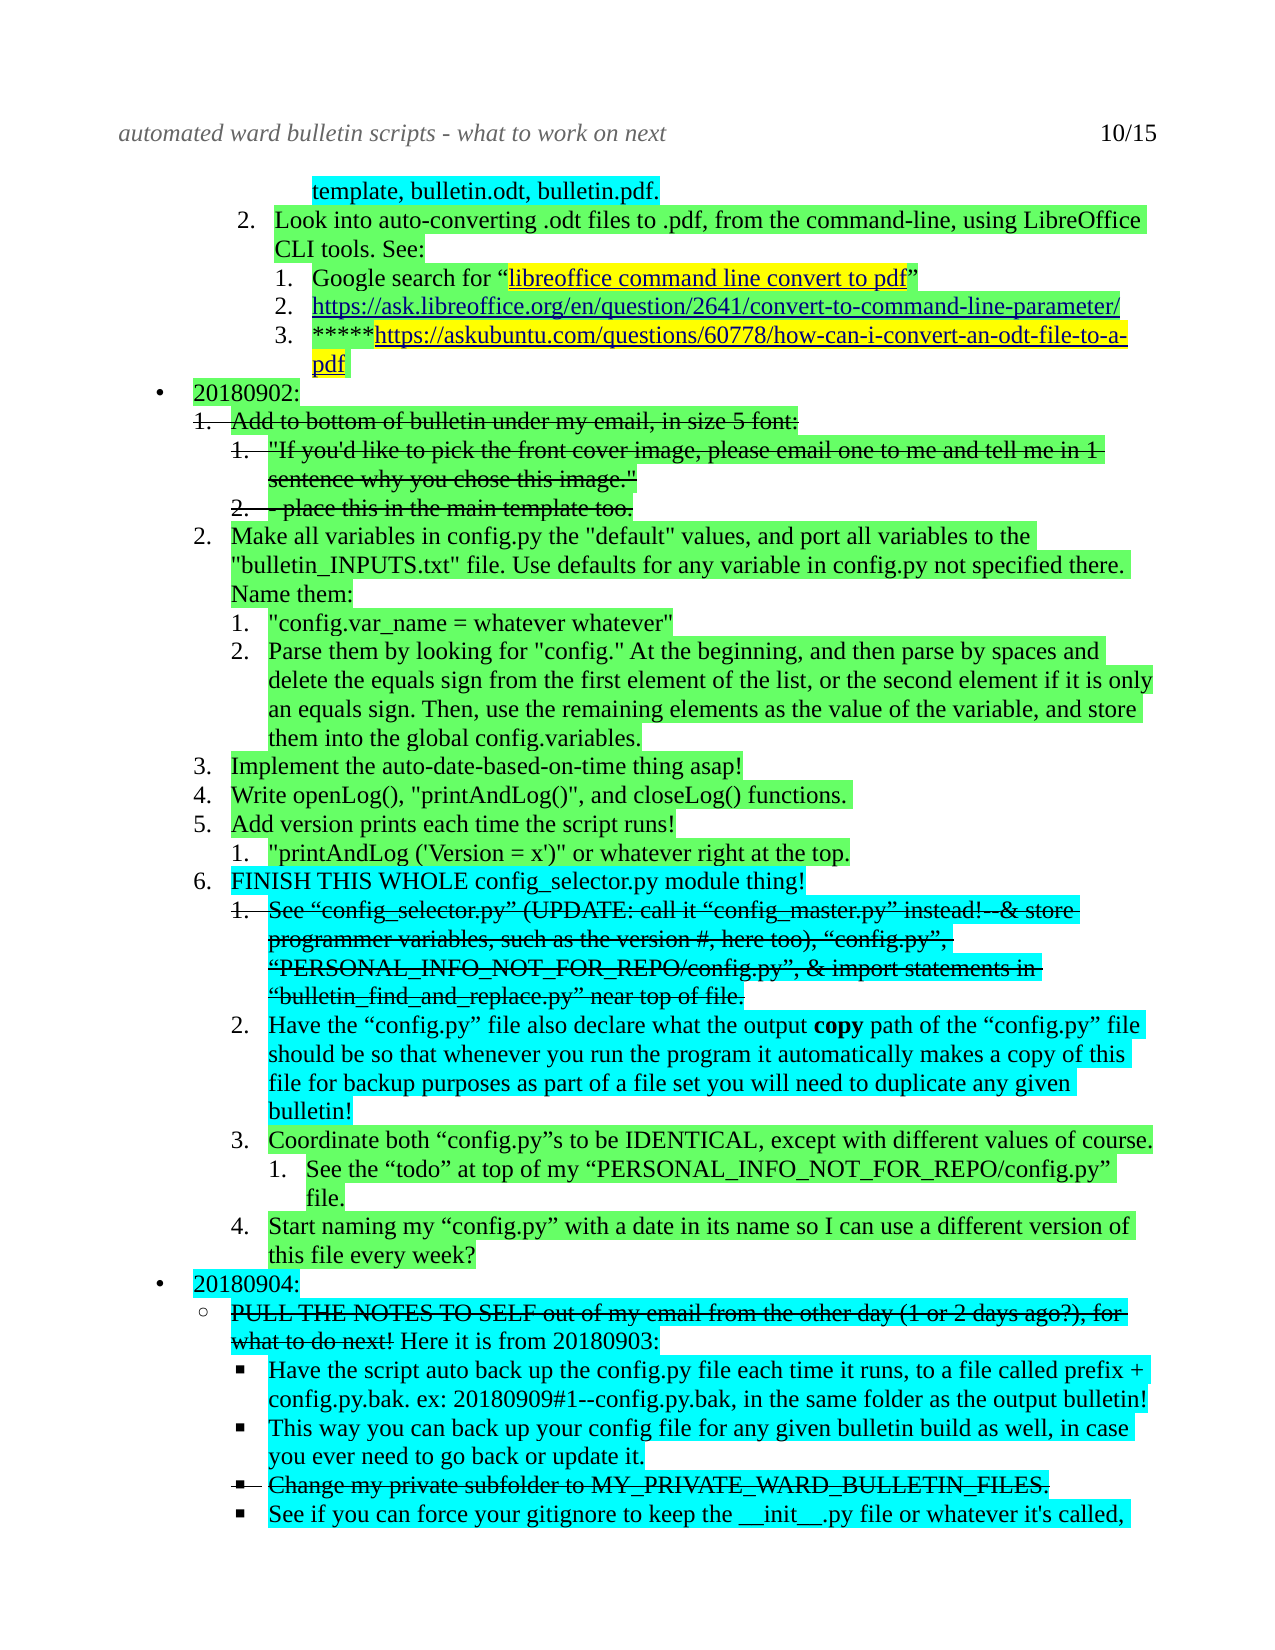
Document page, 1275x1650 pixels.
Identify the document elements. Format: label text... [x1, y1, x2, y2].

list Write openLog(), "printAndLog()", and closeLog() functions. [193, 780, 1157, 809]
list FINISH THIS WHOLE config_selector.py module thing! [193, 866, 1157, 895]
list This way you can back up your config file for any given bulletin build as well, in case you ever need to go back or update it. [231, 1413, 1157, 1470]
list Add version prints each time the script runs! [193, 809, 1157, 838]
list See if you can force your gitignore to keep the __init__.py file or whatever it's called, [231, 1499, 1157, 1528]
list Coordinate both “config.py”s to be IDENTICAL, except with different values of course. [231, 1125, 1157, 1154]
list See “config_selector.py” (UPDATE: call it “config_master.py” instead!--& store programmer variables, such as the version #, here too), “config.py”, “PERSONAL_INFO_NOT_FOR_REPO/config.py”, & import statements in “bulletin_find_and_replace.py” near top of file. [231, 895, 1157, 1010]
list 20180902: [156, 378, 1157, 406]
list - place this in the main template too. [231, 493, 1157, 521]
list Add to bottom of bulletin under my email, in size 5 font: [193, 406, 1157, 435]
list 20180904: [156, 1269, 1157, 1298]
list Start naming my “config.py” with a date in its name so I can use a different version of this file every week? [231, 1211, 1157, 1269]
list Have the “config.py” file also declare what the output copy path of the “config.py” file should be so that whenever you run the program it automatically makes a copy of this file for backup purposes as part of a file set you will need to duplicate any given bulletin! [231, 1010, 1157, 1125]
list Implement the auto-date-based-on-time thing asap! [193, 751, 1157, 780]
list Make all variables in config.py the "default" values, and port all variables to the "bulletin_INPUTS.txt" file. Use defaults for any variable in config.py not specified there. Name them: [193, 521, 1157, 608]
list "printAndLog ('Version = x')" or whatever right at the top. [231, 838, 1157, 866]
list Change my private subfolder to MY_PRIVATE_WARD_BULLETIN_FILES. [231, 1470, 1157, 1499]
list "If you'd like to pick the front cover image, please email one to me and tell me in 1 sentence why you chose this image." [231, 435, 1157, 493]
list Parse them by looking for "config." At the beginning, and then parse by spaces and delete the equals sign from the first element of the list, or the second element if it is only an equals sign. Then, use the remaining elements as the value of the variable, and store them into the global config.variables. [231, 636, 1157, 751]
list See the “todo” at top of my “PERSONAL_INFO_NOT_FOR_REPO/config.py” file. [268, 1154, 1157, 1211]
list Have the script auto back up the config.py file each time it runs, to a file called prefix + config.py.bak. ex: 20180909#1--config.py.bak, in the same folder as the output bulletin! [231, 1355, 1157, 1413]
list PULL THE NOTES TO SELF out of my email from the other day (1 or 2 days ago?), for what to do next! Here it is from 20180903: [193, 1298, 1157, 1355]
list *****https://askubuntu.com/questions/60778/how-can-i-convert-an-odt-file-to-a-pdf [274, 320, 1157, 378]
list Google search for “libreoffice command line convert to pdf” [274, 263, 1157, 291]
list template, bulletin.odt, bulletin.pdf. [274, 176, 1157, 205]
list Look into auto-converting .odt files to .pdf, from the command-line, using LibreOffice CLI tools. See: [237, 205, 1157, 263]
list "config.var_name = whatever whatever" [231, 608, 1157, 636]
